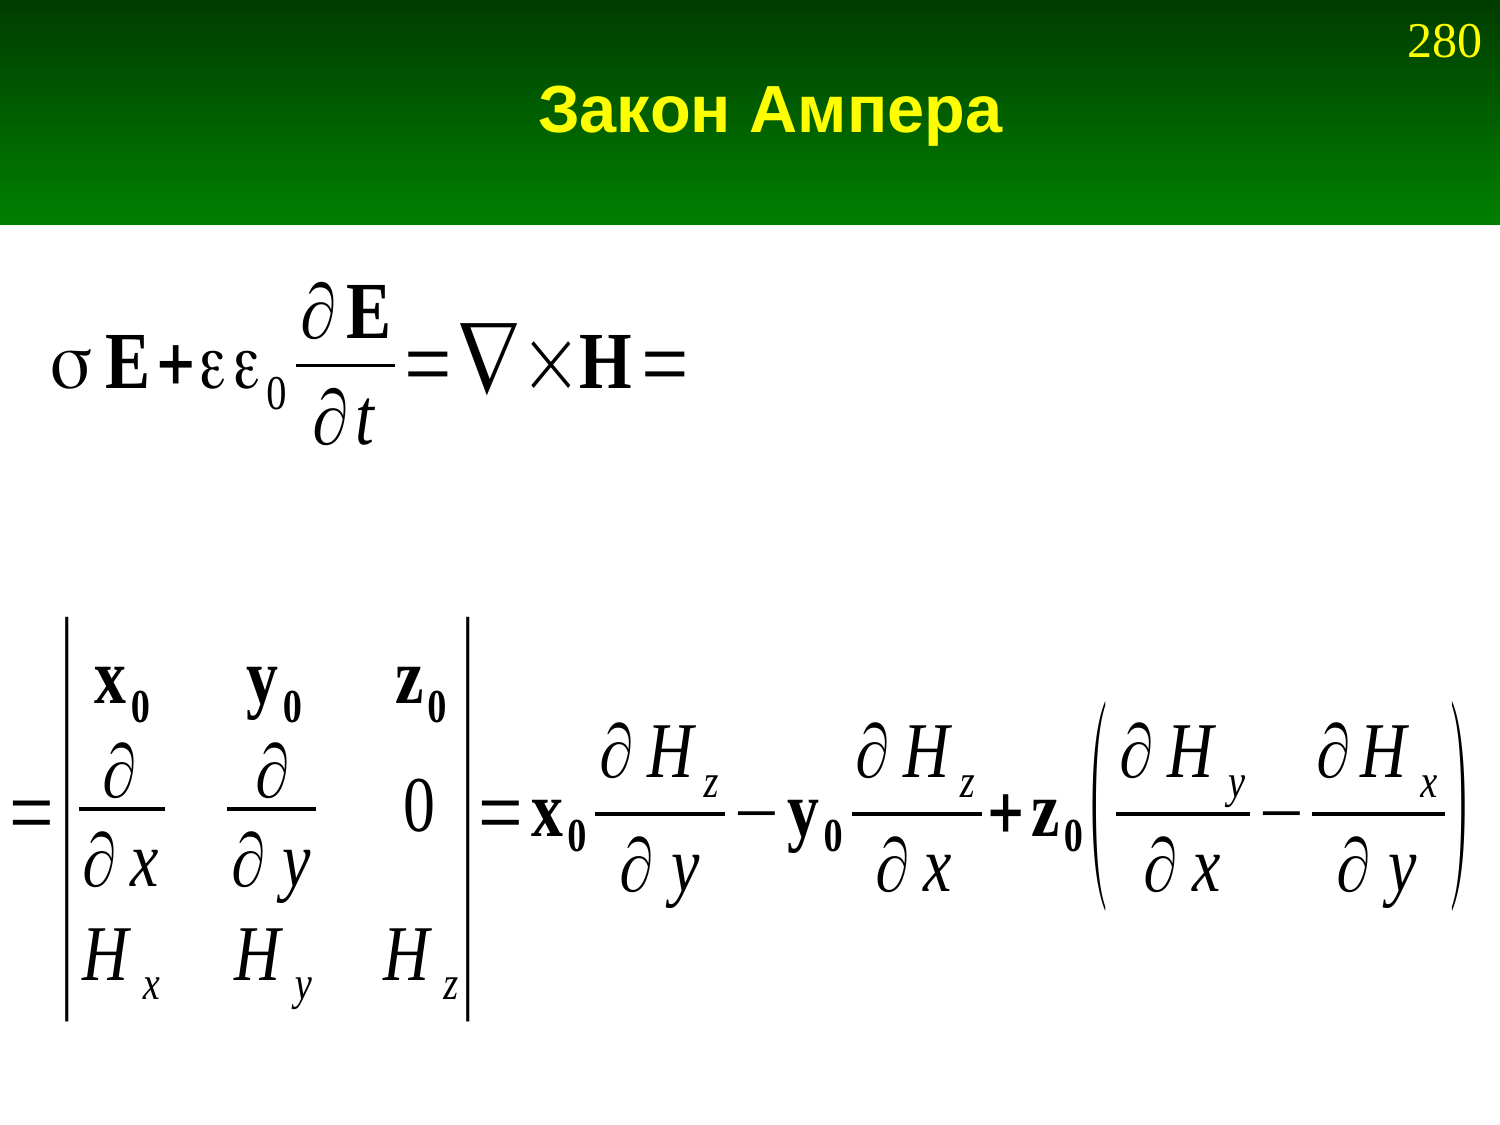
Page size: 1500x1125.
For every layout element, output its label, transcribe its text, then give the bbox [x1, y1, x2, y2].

title Закон Ампера [100, 2, 1441, 209]
chart [33, 267, 709, 461]
chart [0, 614, 1487, 1028]
